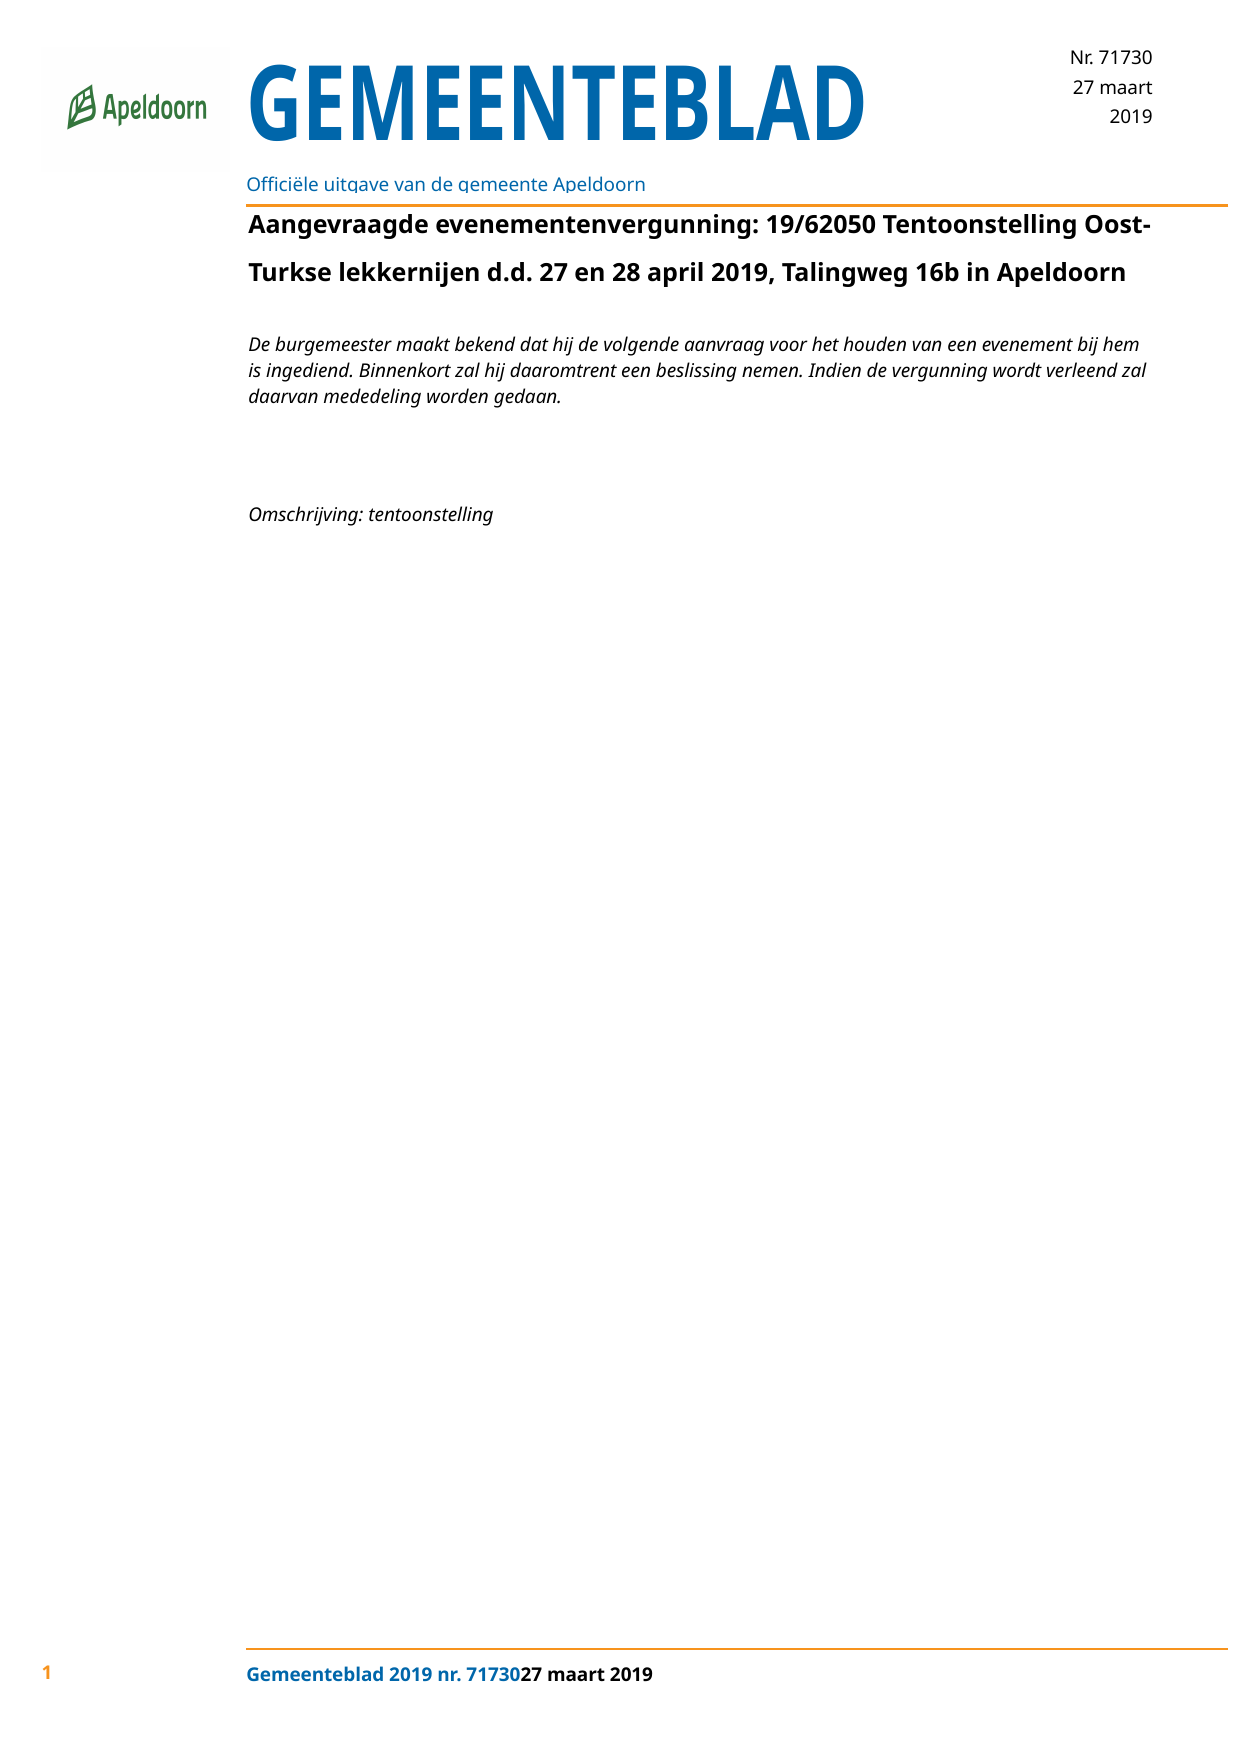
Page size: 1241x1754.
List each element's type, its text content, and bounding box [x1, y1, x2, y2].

picture [41, 47, 231, 172]
text Omschrijving: tentoonstelling [248, 501, 1152, 526]
text Aangevraagde evenementenvergunning: 19/62050 Tentoonstelling Oost-Turkse lekkernijen d.d. 27 en 28 april 2019, Talingweg 16b in Apeldoorn [248, 207, 1152, 288]
text De burgemeester maakt bekend dat hij de volgende aanvraag voor het houden van een evenement bij hem is ingediend. Binnenkort zal hij daaromtrent een beslissing nemen. Indien de vergunning wordt verleend zal daarvan mededeling worden gedaan. [248, 331, 1152, 409]
